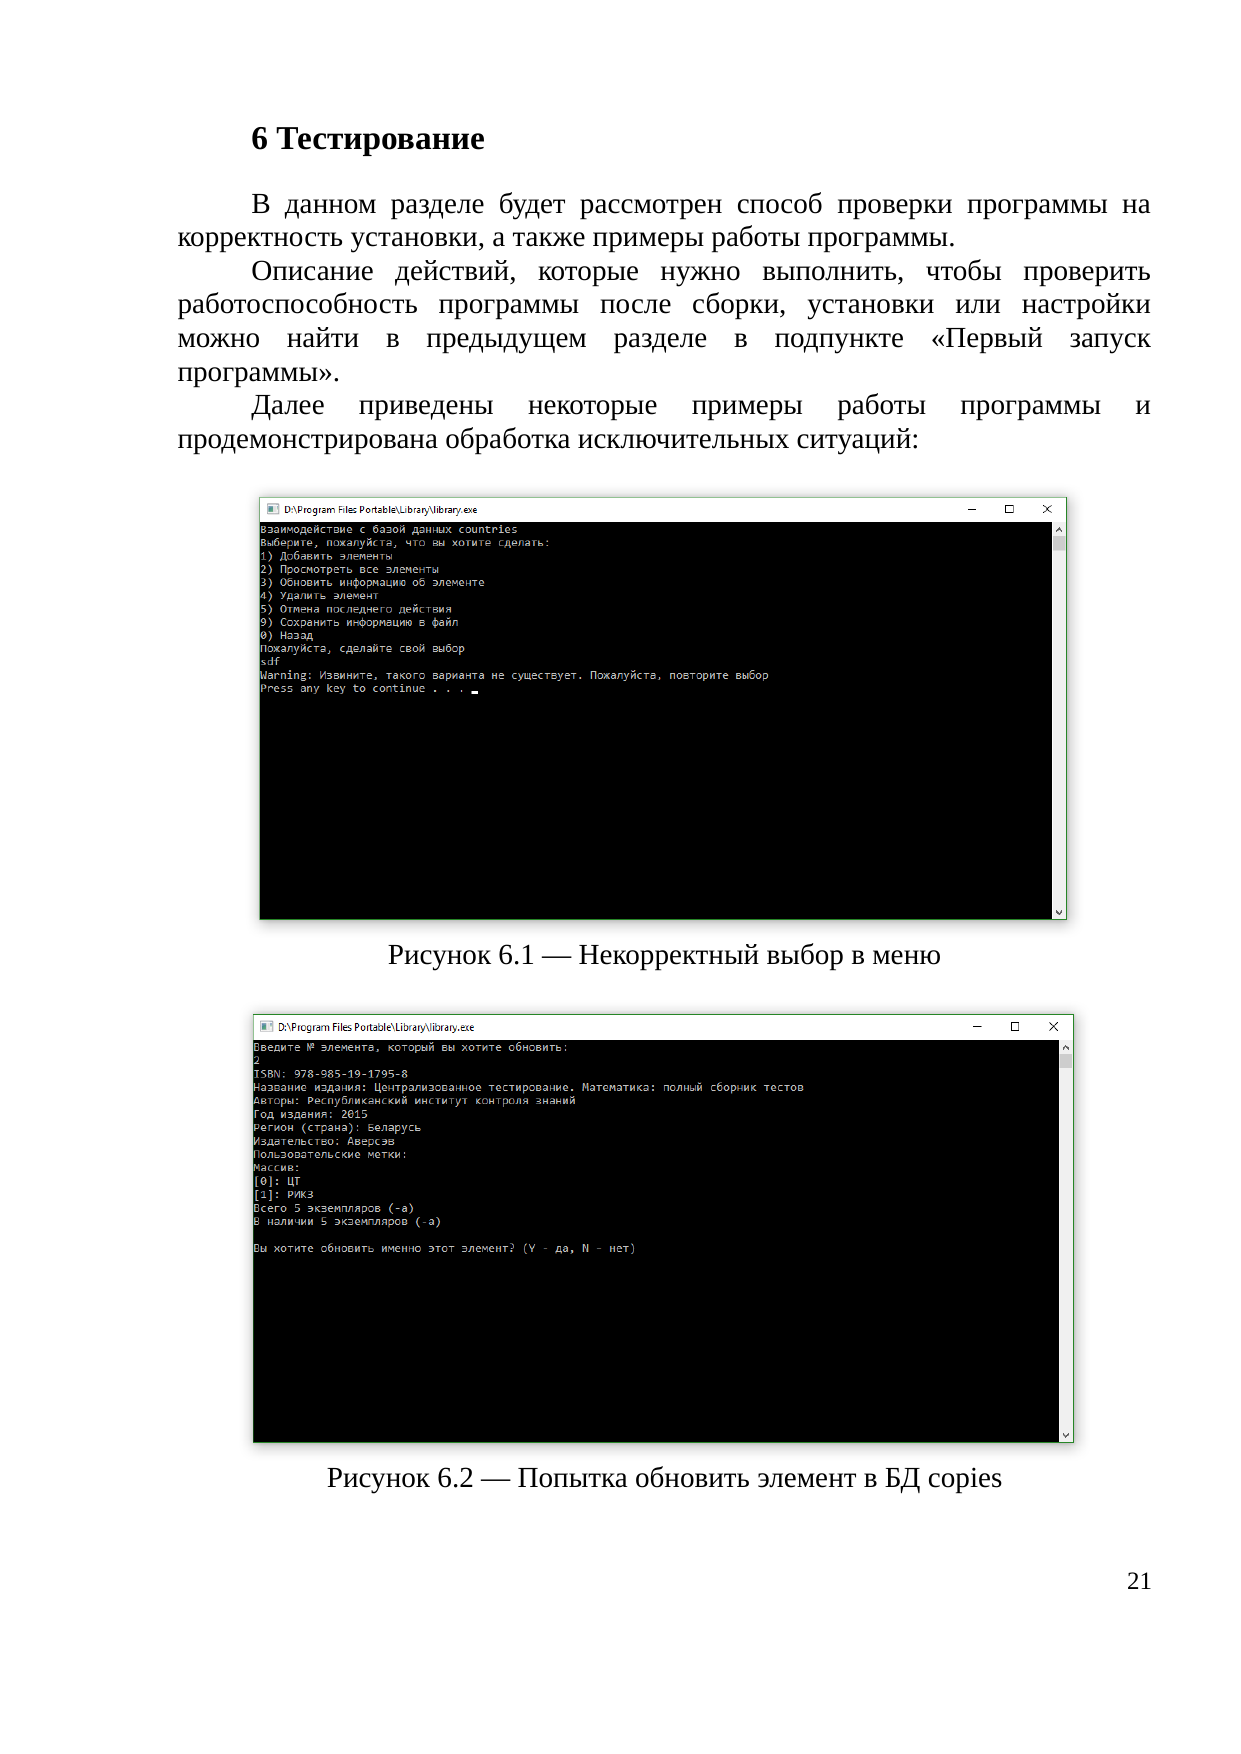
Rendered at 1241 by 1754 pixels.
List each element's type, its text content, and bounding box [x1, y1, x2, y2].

text Далее приведены некоторые примеры работы программы и продемонстрирована обработка исключительных ситуаций: [177, 387, 1152, 454]
text Рисунок 6.1 — Некорректный выбор в меню [177, 937, 1152, 971]
text В данном разделе будет рассмотрен способ проверки программы на корректность установки, а также примеры работы программы. [177, 186, 1152, 253]
text Рисунок 6.2 — Попытка обновить элемент в БД copies [177, 1461, 1152, 1494]
picture [238, 1000, 1091, 1461]
picture [245, 483, 1084, 938]
text Описание действий, которые нужно выполнить, чтобы проверить работоспособность программы после сборки, установки или настройки можно найти в предыдущем разделе в подпункте «Первый запуск программы». [177, 253, 1152, 387]
subtitle 6 Тестирование [251, 118, 1152, 156]
